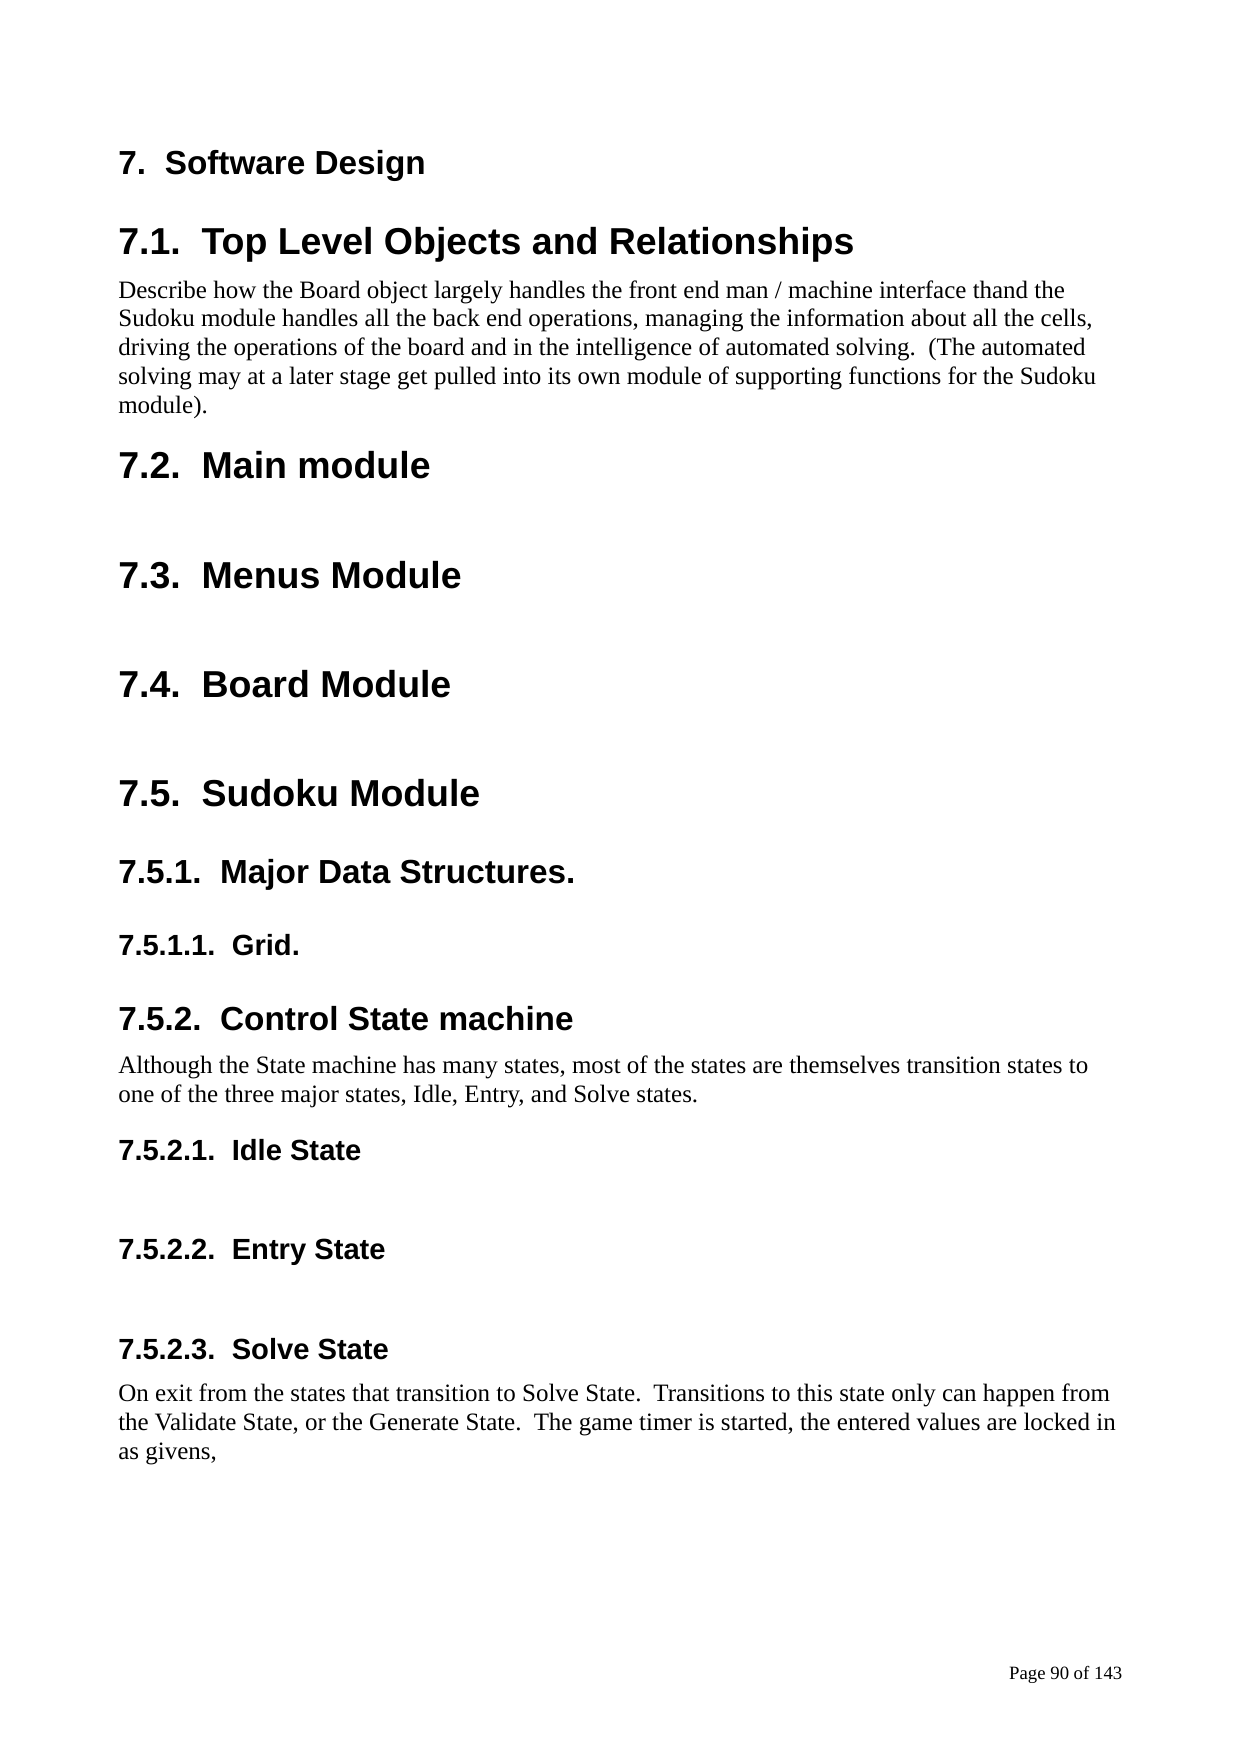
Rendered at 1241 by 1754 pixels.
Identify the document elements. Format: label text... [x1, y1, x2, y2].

subtitle Solve State [118, 1332, 1122, 1366]
text On exit from the states that transition to Solve State. Transitions to this state only can happen from the Validate State, or the Generate State. The game timer is started, the entered values are locked in as givens, [118, 1378, 1122, 1464]
subtitle Major Data Structures. [118, 852, 1122, 891]
subtitle Sudoku Module [118, 772, 1122, 815]
subtitle Menus Module [118, 553, 1122, 596]
subtitle Entry State [118, 1232, 1122, 1266]
subtitle Top Level Objects and Relationships [118, 219, 1122, 262]
subtitle Main module [118, 443, 1122, 487]
subtitle Control State machine [118, 999, 1122, 1038]
subtitle Software Design [118, 143, 1122, 182]
text Although the State machine has many states, most of the states are themselves transition states to one of the three major states, Idle, Entry, and Solve states. [118, 1050, 1122, 1108]
text Describe how the Board object largely handles the front end man / machine interface thand the Sudoku module handles all the back end operations, managing the information about all the cells, driving the operations of the board and in the intelligence of automated solving. (The automated solving may at a later stage get pulled into its own module of supporting functions for the Sudoku module). [118, 275, 1122, 418]
subtitle Idle State [118, 1133, 1122, 1166]
subtitle Grid. [118, 928, 1122, 962]
subtitle Board Module [118, 662, 1122, 705]
